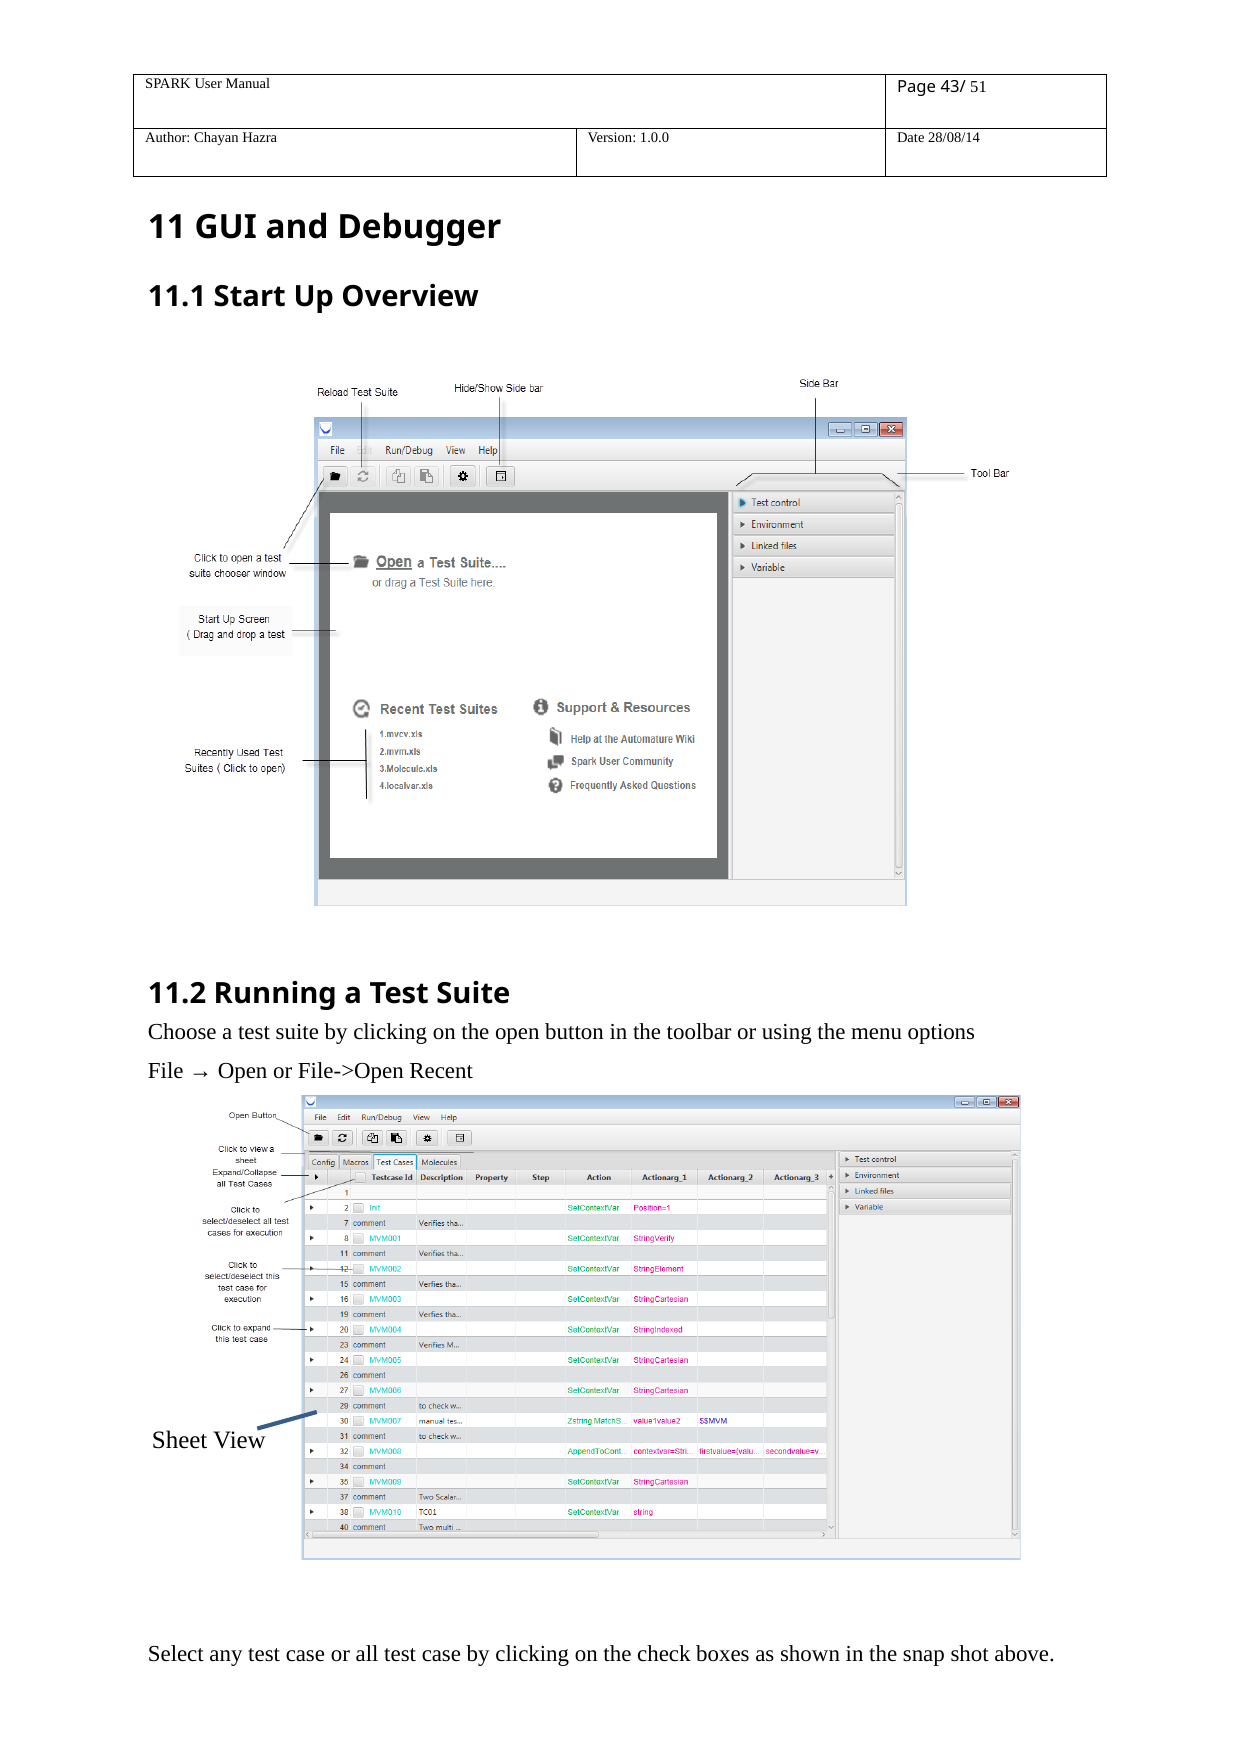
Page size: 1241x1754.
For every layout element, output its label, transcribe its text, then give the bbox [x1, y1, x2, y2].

subtitle 11 GUI and Debugger [148, 203, 1092, 248]
picture [198, 1095, 1021, 1564]
text Select any test case or all test case by clicking on the check boxes as shown in the snap shot above. [148, 1640, 1092, 1666]
text File → Open or File->Open Recent [148, 1057, 1092, 1083]
text Choose a test suite by clicking on the open button in the toolbar or using the menu options [148, 1018, 1092, 1044]
picture [176, 336, 1027, 906]
subtitle 11.2 Running a Test Suite [148, 972, 1092, 1012]
subtitle 11.1 Start Up Overview [148, 275, 1092, 314]
